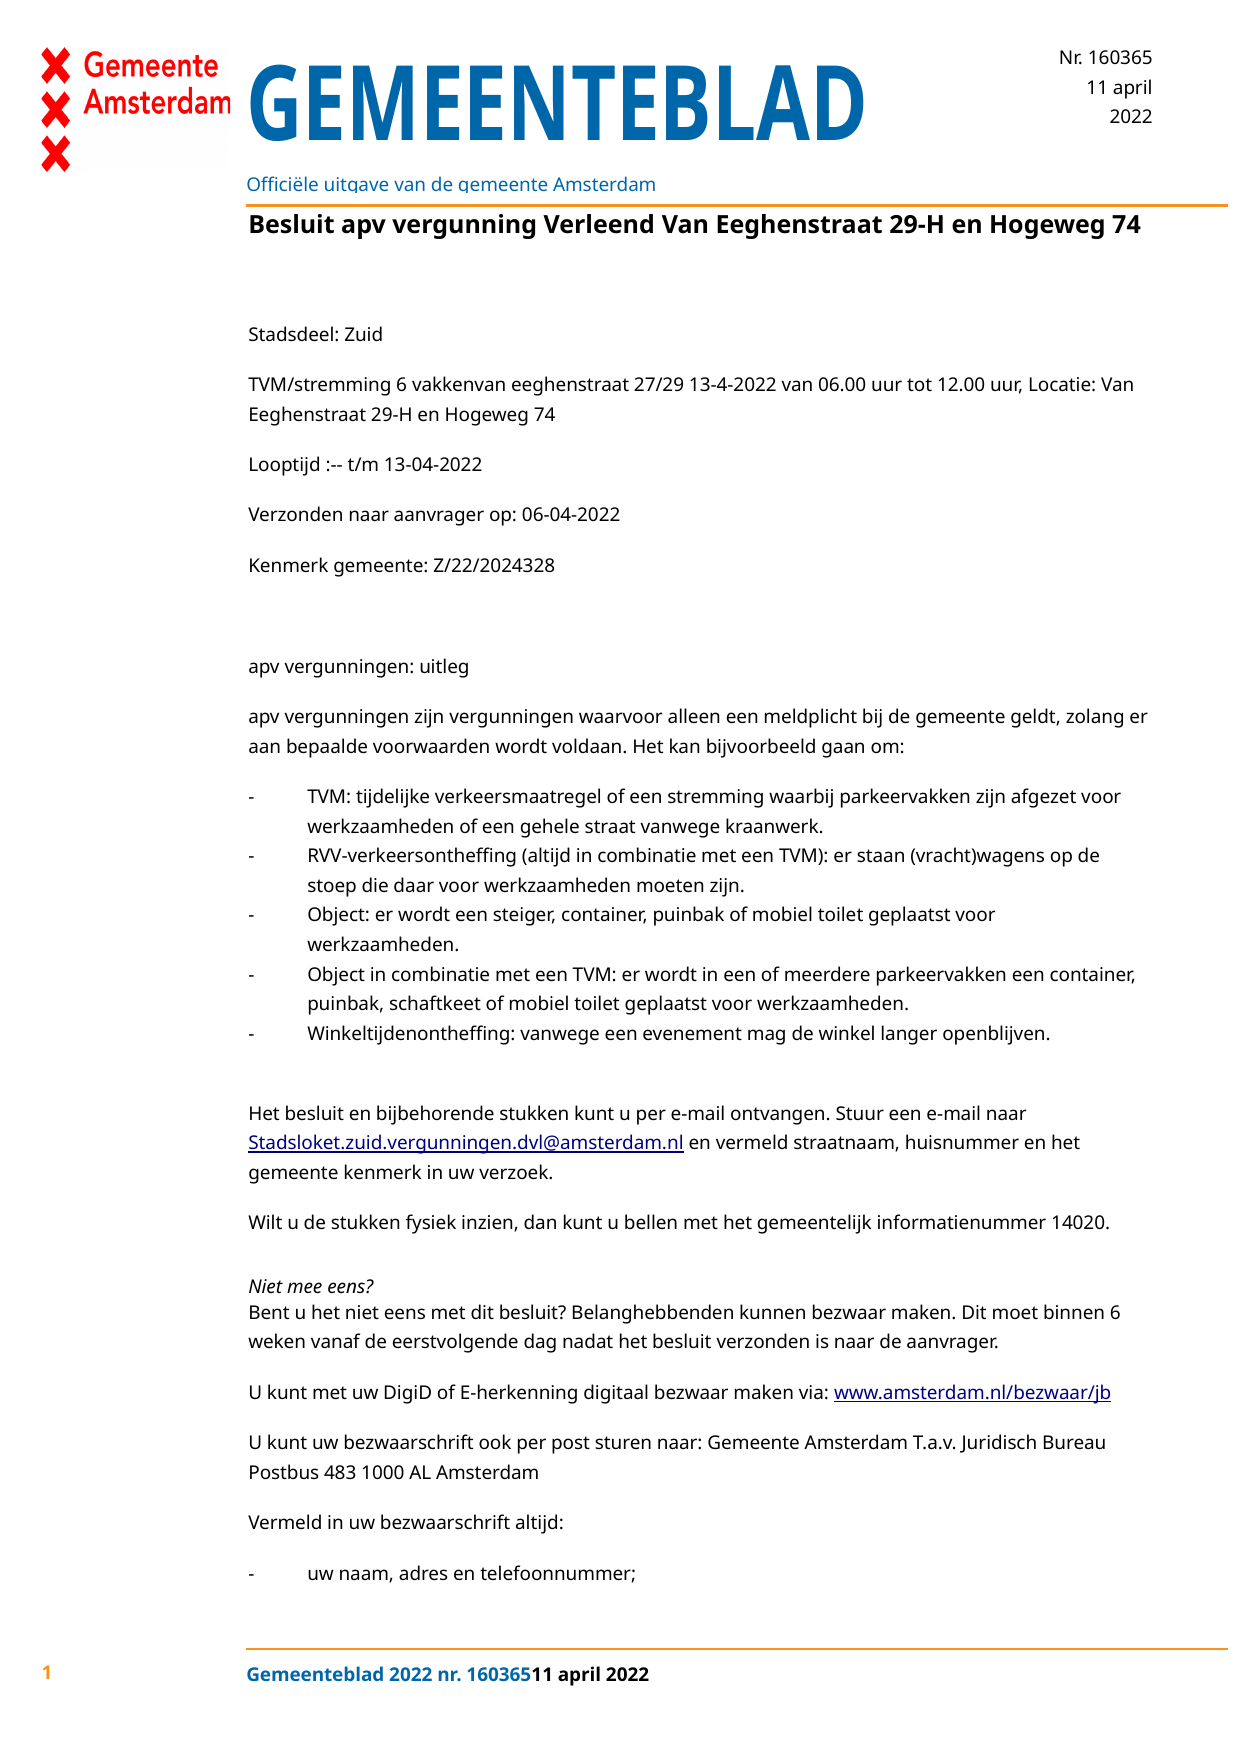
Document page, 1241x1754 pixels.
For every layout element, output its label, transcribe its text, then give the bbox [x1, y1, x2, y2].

picture [41, 47, 231, 172]
list RVV-verkeersontheffing (altijd in combinatie met een TVM): er staan (vracht)wagens op de stoep die daar voor werkzaamheden moeten zijn. [248, 842, 1152, 898]
list Object: er wordt een steiger, container, puinbak of mobiel toilet geplaatst voor werkzaamheden. [248, 902, 1152, 957]
text Stadsdeel: Zuid [248, 321, 1152, 346]
text Wilt u de stukken fysiek inzien, dan kunt u bellen met het gemeentelijk informatienummer 14020. [248, 1209, 1152, 1235]
list Object in combinatie met een TVM: er wordt in een of meerdere parkeervakken een container, puinbak, schaftkeet of mobiel toilet geplaatst voor werkzaamheden. [248, 961, 1152, 1016]
text U kunt met uw DigiD of E-herkenning digitaal bezwaar maken via: www.amsterdam.nl/bezwaar/jb [248, 1379, 1152, 1405]
text apv vergunningen zijn vergunningen waarvoor alleen een meldplicht bij de gemeente geldt, zolang er aan bepaalde voorwaarden wordt voldaan. Het kan bijvoorbeeld gaan om: [248, 703, 1152, 758]
text Vermeld in uw bezwaarschrift altijd: [248, 1509, 1152, 1535]
text Kenmerk gemeente: Z/22/2024328 [248, 552, 1152, 578]
text Looptijd :-- t/m 13-04-2022 [248, 451, 1152, 477]
text TVM/stremming 6 vakkenvan eeghenstraat 27/29 13-4-2022 van 06.00 uur tot 12.00 uur, Locatie: Van Eeghenstraat 29-H en Hogeweg 74 [248, 371, 1152, 426]
text apv vergunningen: uitleg [248, 653, 1152, 678]
list Winkeltijdenontheffing: vanwege een evenement mag de winkel langer openblijven. [248, 1020, 1152, 1046]
text Bent u het niet eens met dit besluit? Belanghebbenden kunnen bezwaar maken. Dit moet binnen 6 weken vanaf de eerstvolgende dag nadat het besluit verzonden is naar de aanvrager. [248, 1299, 1152, 1354]
text Besluit apv vergunning Verleend Van Eeghenstraat 29-H en Hogeweg 74 [248, 207, 1152, 241]
text Verzonden naar aanvrager op: 06-04-2022 [248, 502, 1152, 527]
text Niet mee eens? [248, 1273, 1152, 1299]
list TVM: tijdelijke verkeersmaatregel of een stremming waarbij parkeervakken zijn afgezet voor werkzaamheden of een gehele straat vanwege kraanwerk. [248, 783, 1152, 838]
text U kunt uw bezwaarschrift ook per post sturen naar: Gemeente Amsterdam T.a.v. Juridisch Bureau Postbus 483 1000 AL Amsterdam [248, 1429, 1152, 1485]
text Het besluit en bijbehorende stukken kunt u per e-mail ontvangen. Stuur een e-mail naar Stadsloket.zuid.vergunningen.dvl@amsterdam.nl en vermeld straatnaam, huisnummer en het gemeente kenmerk in uw verzoek. [248, 1100, 1152, 1185]
list uw naam, adres en telefoonnummer; [248, 1560, 1152, 1586]
